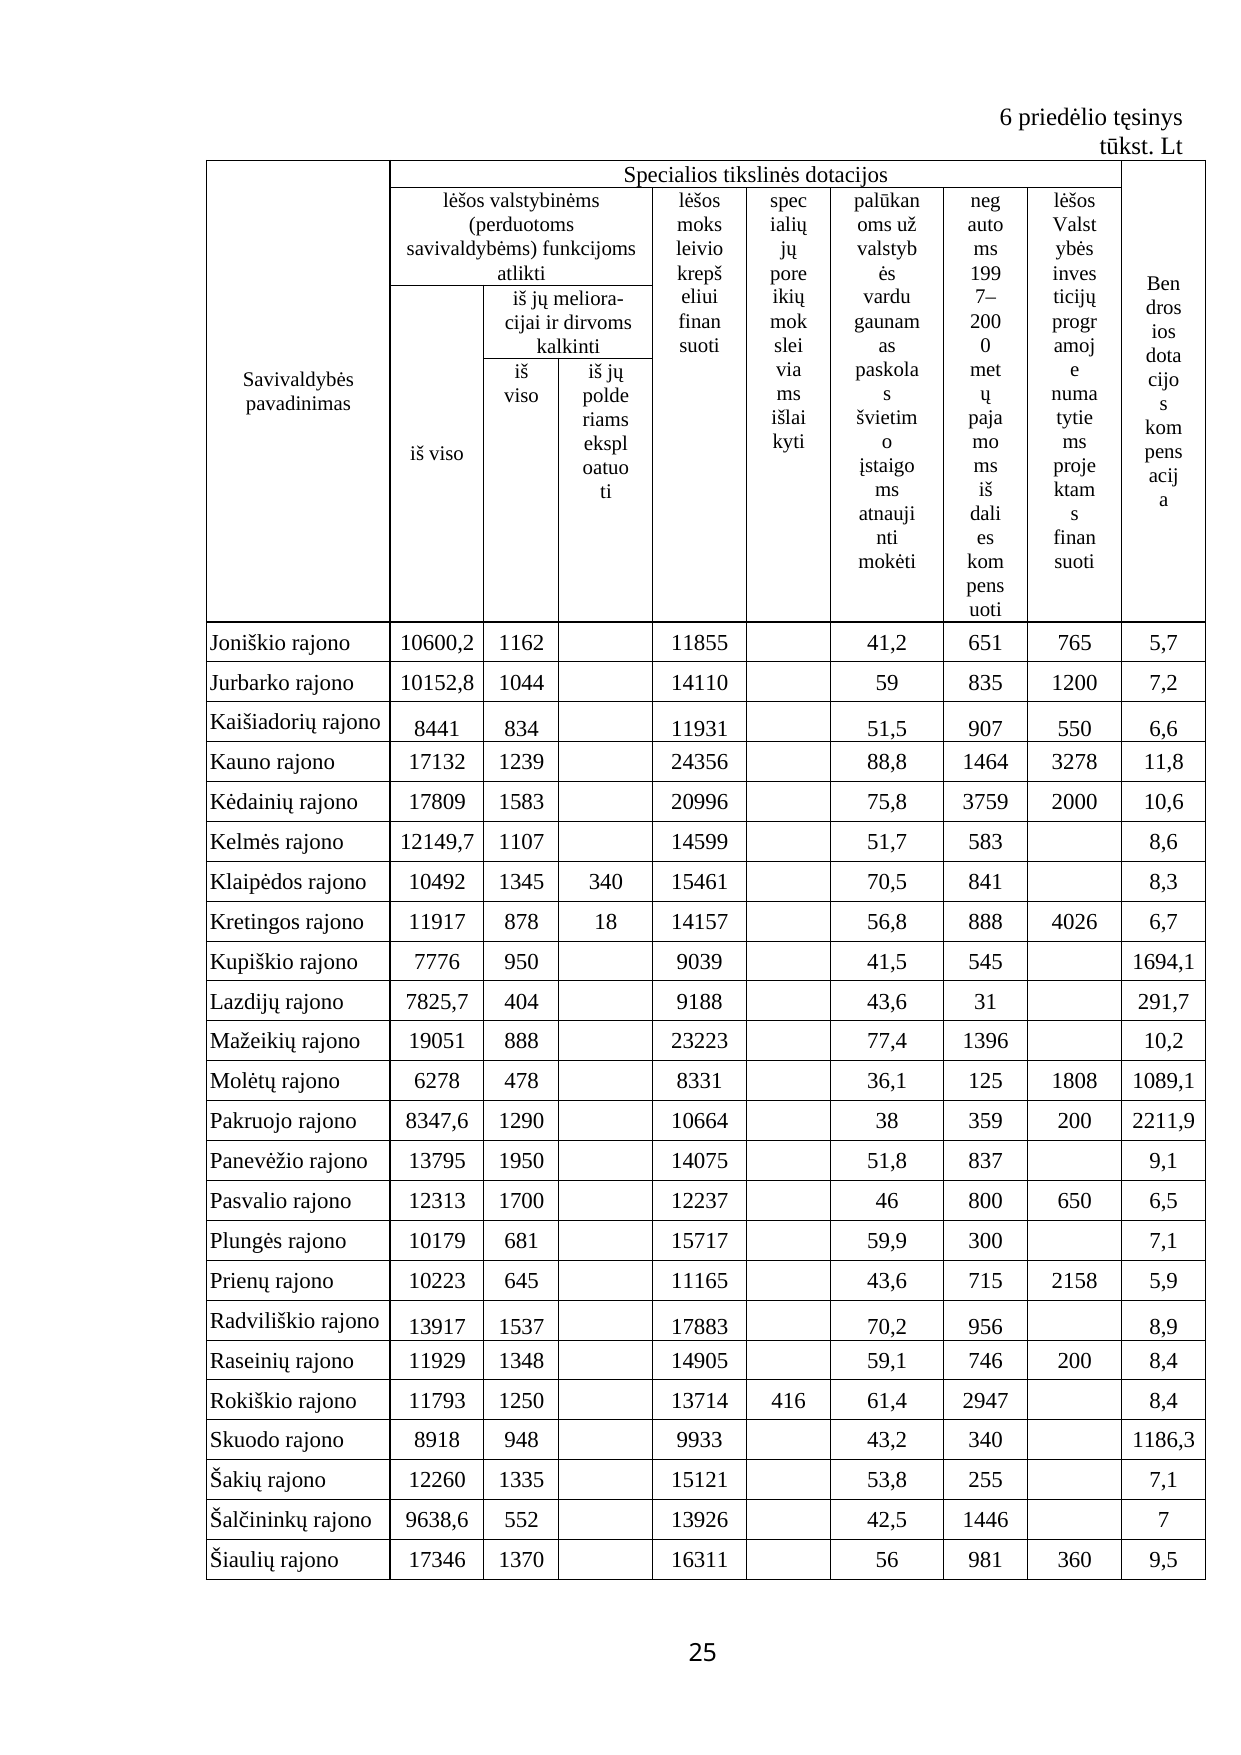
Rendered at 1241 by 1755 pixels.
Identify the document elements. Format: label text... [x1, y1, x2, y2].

table_cell 41,2 [831, 623, 943, 661]
table_cell 11,8 [1122, 742, 1205, 781]
table_cell [747, 1301, 830, 1339]
table_cell [1028, 1380, 1121, 1419]
table_cell Rokiškio rajono [207, 1380, 389, 1419]
table_cell 11931 [653, 702, 746, 741]
table_cell [559, 1341, 652, 1379]
table_cell 1162 [484, 623, 558, 661]
table_cell 10152,8 [391, 662, 483, 701]
table_cell [747, 1540, 830, 1579]
table_cell 2158 [1028, 1261, 1121, 1299]
table_cell 583 [944, 822, 1027, 861]
table_cell 43,2 [831, 1420, 943, 1459]
table_cell 7,1 [1122, 1460, 1205, 1499]
table_cell 6278 [391, 1061, 483, 1100]
table_cell 1186,3 [1122, 1420, 1205, 1459]
table_cell 3759 [944, 782, 1027, 821]
table_cell 17132 [391, 742, 483, 781]
table_cell 715 [944, 1261, 1027, 1299]
table_cell 12260 [391, 1460, 483, 1499]
table_cell 1583 [484, 782, 558, 821]
table_cell 948 [484, 1420, 558, 1459]
table_cell 8,6 [1122, 822, 1205, 861]
table_cell 10,2 [1122, 1021, 1205, 1060]
table_cell Plungės rajono [207, 1221, 389, 1260]
table_cell 1950 [484, 1141, 558, 1180]
table_cell [747, 981, 830, 1020]
table_cell 75,8 [831, 782, 943, 821]
table_cell 61,4 [831, 1380, 943, 1419]
table_cell 1808 [1028, 1061, 1121, 1100]
table_cell [747, 623, 830, 661]
table_cell 2211,9 [1122, 1101, 1205, 1140]
table_cell 651 [944, 623, 1027, 661]
table_cell 9188 [653, 981, 746, 1020]
table_cell 11917 [391, 902, 483, 941]
table_cell 12149,7 [391, 822, 483, 861]
table_cell [747, 1261, 830, 1299]
table_cell [747, 1221, 830, 1260]
table_cell 10600,2 [391, 623, 483, 661]
table_cell 1396 [944, 1021, 1027, 1060]
table_cell [559, 1061, 652, 1100]
table_cell 70,2 [831, 1301, 943, 1339]
table_cell 200 [1028, 1341, 1121, 1379]
table_cell 10179 [391, 1221, 483, 1260]
table_cell [747, 1500, 830, 1539]
table_cell [1028, 1420, 1121, 1459]
table_cell 650 [1028, 1181, 1121, 1220]
table_cell 13917 [391, 1301, 483, 1339]
table_cell 10664 [653, 1101, 746, 1140]
table_cell iš viso [391, 286, 483, 621]
table_cell specialiųjų poreikių moksleiviams išlaikyti [747, 188, 830, 621]
table_cell 907 [944, 702, 1027, 741]
table_cell iš jų polderiams eksploatuoti [559, 359, 652, 621]
table_cell 88,8 [831, 742, 943, 781]
table_cell 18 [559, 902, 652, 941]
table_cell 70,5 [831, 862, 943, 901]
table_cell Savivaldybės pavadinimas [207, 161, 389, 621]
table_cell [559, 742, 652, 781]
table_cell 12237 [653, 1181, 746, 1220]
table_cell 550 [1028, 702, 1121, 741]
table_cell 8441 [391, 702, 483, 741]
table_cell [747, 1101, 830, 1140]
table_cell iš jų meliora-cijai ir dirvoms kalkinti [484, 286, 652, 358]
table_cell 841 [944, 862, 1027, 901]
table_cell 9039 [653, 942, 746, 980]
table_cell [747, 822, 830, 861]
table_cell [559, 1141, 652, 1180]
table_cell 9638,6 [391, 1500, 483, 1539]
table_cell 14599 [653, 822, 746, 861]
table_cell 7 [1122, 1500, 1205, 1539]
table_cell [1028, 1141, 1121, 1180]
table_cell [747, 902, 830, 941]
table_cell [1028, 1021, 1121, 1060]
table_cell 43,6 [831, 1261, 943, 1299]
table_cell [747, 1181, 830, 1220]
table_cell [559, 1181, 652, 1220]
table_cell Pakruojo rajono [207, 1101, 389, 1140]
table_cell 15461 [653, 862, 746, 901]
table_cell [1028, 822, 1121, 861]
table_cell Joniškio rajono [207, 623, 389, 661]
table_cell 1464 [944, 742, 1027, 781]
table_cell lėšos moksleivio krepšeliui finansuoti [653, 188, 746, 621]
table_cell 878 [484, 902, 558, 941]
table_cell 1700 [484, 1181, 558, 1220]
table_cell Panevėžio rajono [207, 1141, 389, 1180]
table_cell [559, 1101, 652, 1140]
table_cell 950 [484, 942, 558, 980]
table_cell 2000 [1028, 782, 1121, 821]
table_cell lėšos valstybinėms (perduotoms savivaldybėms) funkcijoms atlikti [391, 188, 652, 284]
table_cell [747, 1141, 830, 1180]
table_cell 8331 [653, 1061, 746, 1100]
table_cell [559, 782, 652, 821]
table_cell 8,3 [1122, 862, 1205, 901]
table_cell 59,1 [831, 1341, 943, 1379]
table_cell 4026 [1028, 902, 1121, 941]
table_cell 1239 [484, 742, 558, 781]
table_cell [747, 1460, 830, 1499]
table_cell 59,9 [831, 1221, 943, 1260]
table_cell [559, 981, 652, 1020]
table_cell 1200 [1028, 662, 1121, 701]
table_cell 1694,1 [1122, 942, 1205, 980]
table_cell 5,7 [1122, 623, 1205, 661]
table_cell 20996 [653, 782, 746, 821]
table_cell 14110 [653, 662, 746, 701]
table_cell 1250 [484, 1380, 558, 1419]
table_cell 1335 [484, 1460, 558, 1499]
table_cell 17346 [391, 1540, 483, 1579]
table_cell 1107 [484, 822, 558, 861]
table_cell Lazdijų rajono [207, 981, 389, 1020]
table_cell 888 [484, 1021, 558, 1060]
table_cell Jurbarko rajono [207, 662, 389, 701]
table_cell 77,4 [831, 1021, 943, 1060]
table_cell negautoms 1997–2000 metų pajamoms iš dalies kompensuoti [944, 188, 1027, 621]
table_cell 6,7 [1122, 902, 1205, 941]
table_cell 291,7 [1122, 981, 1205, 1020]
table_cell [1028, 1500, 1121, 1539]
table_cell 15717 [653, 1221, 746, 1260]
table_cell Bendrosios dotacijos kompensacija [1122, 161, 1205, 621]
table_cell 552 [484, 1500, 558, 1539]
table_cell Kėdainių rajono [207, 782, 389, 821]
table_cell [559, 702, 652, 741]
table_cell 36,1 [831, 1061, 943, 1100]
table_cell 14157 [653, 902, 746, 941]
table_cell 59 [831, 662, 943, 701]
table_cell 14075 [653, 1141, 746, 1180]
table_cell Šiaulių rajono [207, 1540, 389, 1579]
table_cell Raseinių rajono [207, 1341, 389, 1379]
table_cell 13795 [391, 1141, 483, 1180]
table_cell 1537 [484, 1301, 558, 1339]
table_cell 340 [559, 862, 652, 901]
table_cell [1028, 1221, 1121, 1260]
table_cell 43,6 [831, 981, 943, 1020]
table_cell 5,9 [1122, 1261, 1205, 1299]
table_cell Kupiškio rajono [207, 942, 389, 980]
table_cell [559, 623, 652, 661]
table_cell 17883 [653, 1301, 746, 1339]
table_cell 1290 [484, 1101, 558, 1140]
table_cell 800 [944, 1181, 1027, 1220]
table_cell 51,5 [831, 702, 943, 741]
table_cell 16311 [653, 1540, 746, 1579]
table_cell Kauno rajono [207, 742, 389, 781]
table_cell Kelmės rajono [207, 822, 389, 861]
table_cell lėšos Valstybės investicijų programoje numatytiems projektams finansuoti [1028, 188, 1121, 621]
table_cell [747, 1021, 830, 1060]
table_cell 1089,1 [1122, 1061, 1205, 1100]
table_header 6 priedėlio tęsinys tūkst. Lt [206, 102, 1206, 160]
table_cell [559, 1500, 652, 1539]
table_cell 200 [1028, 1101, 1121, 1140]
table_cell 6,5 [1122, 1181, 1205, 1220]
table_cell 46 [831, 1181, 943, 1220]
table_cell Molėtų rajono [207, 1061, 389, 1100]
table_cell 255 [944, 1460, 1027, 1499]
table_cell 3278 [1028, 742, 1121, 781]
table_cell 765 [1028, 623, 1121, 661]
table_cell Šalčininkų rajono [207, 1500, 389, 1539]
table_cell 1370 [484, 1540, 558, 1579]
table_cell 956 [944, 1301, 1027, 1339]
table_cell 11855 [653, 623, 746, 661]
table_cell [559, 1301, 652, 1339]
table_cell iš viso [484, 359, 558, 621]
table_cell 1044 [484, 662, 558, 701]
table_cell 746 [944, 1341, 1027, 1379]
table_cell 23223 [653, 1021, 746, 1060]
table_cell [747, 1341, 830, 1379]
table_cell Kaišiadorių rajono [207, 702, 389, 741]
table_cell Specialios tikslinės dotacijos [391, 161, 1121, 187]
table_cell [1028, 981, 1121, 1020]
table_cell [559, 1380, 652, 1419]
table_cell 8,9 [1122, 1301, 1205, 1339]
table_cell [747, 742, 830, 781]
table_cell 41,5 [831, 942, 943, 980]
table_cell [559, 942, 652, 980]
table_cell 125 [944, 1061, 1027, 1100]
table_cell 7825,7 [391, 981, 483, 1020]
table_cell [559, 1420, 652, 1459]
table_cell palūkanoms už valstybės vardu gaunamas paskolas švietimo įstaigoms atnaujinti mokėti [831, 188, 943, 621]
table_cell 8,4 [1122, 1341, 1205, 1379]
table_cell 13926 [653, 1500, 746, 1539]
table_cell 300 [944, 1221, 1027, 1260]
table_cell 15121 [653, 1460, 746, 1499]
table_cell 9933 [653, 1420, 746, 1459]
table_cell 10492 [391, 862, 483, 901]
table_cell 1345 [484, 862, 558, 901]
table_cell 8,4 [1122, 1380, 1205, 1419]
table_cell [747, 1061, 830, 1100]
table_cell 7776 [391, 942, 483, 980]
table_cell [1028, 1460, 1121, 1499]
table_cell 13714 [653, 1380, 746, 1419]
table_cell 478 [484, 1061, 558, 1100]
table_cell 51,7 [831, 822, 943, 861]
table_cell Kretingos rajono [207, 902, 389, 941]
table_cell 7,2 [1122, 662, 1205, 701]
table_cell 1446 [944, 1500, 1027, 1539]
table_cell 11929 [391, 1341, 483, 1379]
table_cell 837 [944, 1141, 1027, 1180]
table_cell 11793 [391, 1380, 483, 1419]
table_cell 42,5 [831, 1500, 943, 1539]
table_cell Klaipėdos rajono [207, 862, 389, 901]
table_cell 981 [944, 1540, 1027, 1579]
table_cell [559, 822, 652, 861]
table_cell [559, 1540, 652, 1579]
table_cell 11165 [653, 1261, 746, 1299]
table_cell 10,6 [1122, 782, 1205, 821]
table_cell 53,8 [831, 1460, 943, 1499]
table_cell [747, 702, 830, 741]
table_cell 1348 [484, 1341, 558, 1379]
table_cell 2947 [944, 1380, 1027, 1419]
table_cell Skuodo rajono [207, 1420, 389, 1459]
table_cell 360 [1028, 1540, 1121, 1579]
table_cell 12313 [391, 1181, 483, 1220]
table_cell [559, 1460, 652, 1499]
table_cell 17809 [391, 782, 483, 821]
table_cell [559, 1021, 652, 1060]
table_cell 888 [944, 902, 1027, 941]
table_cell [747, 662, 830, 701]
table_cell 31 [944, 981, 1027, 1020]
table_cell [747, 1420, 830, 1459]
table_cell 359 [944, 1101, 1027, 1140]
table_cell [1028, 1301, 1121, 1339]
table_cell 56,8 [831, 902, 943, 941]
table_cell 416 [747, 1380, 830, 1419]
table_cell 9,5 [1122, 1540, 1205, 1579]
table_cell 8347,6 [391, 1101, 483, 1140]
table_cell 6,6 [1122, 702, 1205, 741]
table_cell 56 [831, 1540, 943, 1579]
table_cell 545 [944, 942, 1027, 980]
table_cell Pasvalio rajono [207, 1181, 389, 1220]
table_cell [559, 1261, 652, 1299]
table_cell 645 [484, 1261, 558, 1299]
table_cell [1028, 942, 1121, 980]
table_cell 8918 [391, 1420, 483, 1459]
table_cell 9,1 [1122, 1141, 1205, 1180]
table_cell 404 [484, 981, 558, 1020]
table_cell [1028, 862, 1121, 901]
table_cell [559, 1221, 652, 1260]
table_cell 14905 [653, 1341, 746, 1379]
table_cell Prienų rajono [207, 1261, 389, 1299]
table_cell 835 [944, 662, 1027, 701]
table_cell 51,8 [831, 1141, 943, 1180]
table_cell 10223 [391, 1261, 483, 1299]
table_cell Mažeikių rajono [207, 1021, 389, 1060]
table_cell 24356 [653, 742, 746, 781]
table_cell [747, 782, 830, 821]
table_cell 19051 [391, 1021, 483, 1060]
table_cell 7,1 [1122, 1221, 1205, 1260]
table_cell [747, 942, 830, 980]
table_cell 340 [944, 1420, 1027, 1459]
table_cell 681 [484, 1221, 558, 1260]
table_cell Radviliškio rajono [207, 1301, 389, 1339]
table_cell 834 [484, 702, 558, 741]
table_cell Šakių rajono [207, 1460, 389, 1499]
table_cell [747, 862, 830, 901]
table_cell 38 [831, 1101, 943, 1140]
table_cell [559, 662, 652, 701]
